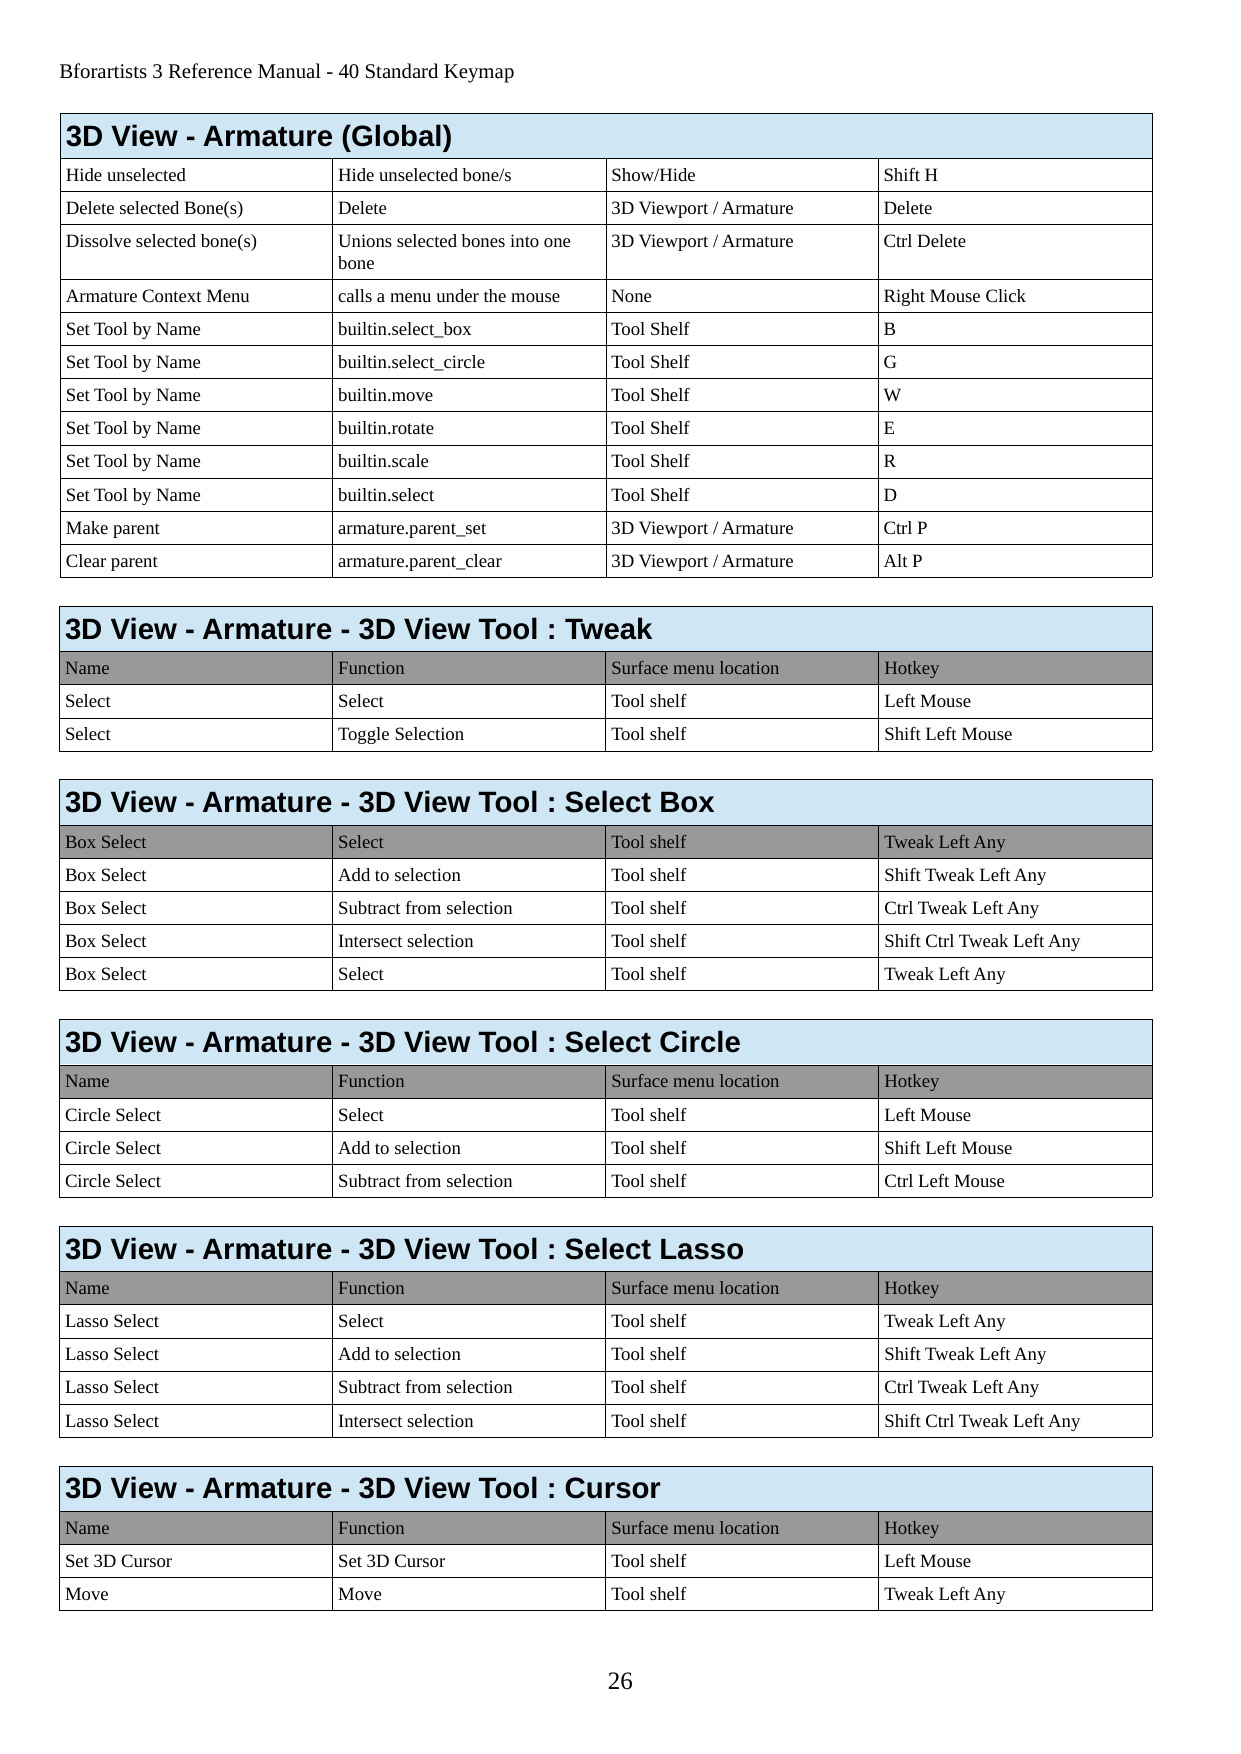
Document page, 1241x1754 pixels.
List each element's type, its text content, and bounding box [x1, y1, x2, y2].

table_header 3D View - Armature - 3D View Tool : Select Lasso [60, 1227, 1152, 1271]
table_cell Surface menu location [606, 1272, 878, 1304]
table_cell Set Tool by Name [61, 479, 332, 511]
table_cell E [879, 412, 1152, 444]
table_cell Tool shelf [606, 925, 878, 957]
table_cell Move [60, 1578, 332, 1610]
table_cell Left Mouse [879, 1545, 1152, 1577]
table_cell Tweak Left Any [879, 958, 1152, 990]
table_cell Box Select [60, 958, 332, 990]
table_cell Left Mouse [879, 1099, 1152, 1131]
table_cell Tool shelf [606, 1578, 878, 1610]
table_cell Set Tool by Name [61, 412, 332, 444]
table_cell Tool Shelf [607, 313, 878, 345]
table_cell Select [333, 958, 605, 990]
table_cell Shift Left Mouse [879, 719, 1152, 751]
table_cell Add to selection [333, 1132, 605, 1164]
table_cell builtin.rotate [333, 412, 606, 444]
table_cell Tool shelf [606, 859, 878, 891]
table_cell 3D Viewport / Armature [607, 225, 878, 279]
table_cell Set Tool by Name [61, 346, 332, 378]
table_cell Tool shelf [606, 719, 878, 751]
table_cell Intersect selection [333, 925, 605, 957]
table_cell Tool Shelf [607, 379, 878, 411]
table_cell Select [333, 826, 605, 858]
table_cell 3D Viewport / Armature [607, 192, 878, 224]
table_cell Tool shelf [606, 826, 878, 858]
table_cell calls a menu under the mouse [333, 280, 606, 312]
table_cell Surface menu location [606, 1512, 878, 1544]
table_cell Delete [879, 192, 1152, 224]
table_cell Select [60, 719, 332, 751]
table_cell Hotkey [879, 1272, 1152, 1304]
table_cell Add to selection [333, 859, 605, 891]
table_cell Tool shelf [606, 958, 878, 990]
table_cell Clear parent [61, 545, 332, 577]
table_cell Ctrl Delete [879, 225, 1152, 279]
table_cell builtin.scale [333, 446, 606, 478]
table_cell Tool shelf [606, 1372, 878, 1404]
table_cell Tool shelf [606, 1305, 878, 1337]
table_cell Alt P [879, 545, 1152, 577]
table_cell Intersect selection [333, 1405, 605, 1437]
table_cell Tool Shelf [607, 412, 878, 444]
table_header 3D View - Armature (Global) [61, 114, 1152, 158]
table_cell Name [60, 1272, 332, 1304]
table_cell Subtract from selection [333, 892, 605, 924]
table_header 3D View - Armature - 3D View Tool : Cursor [60, 1467, 1152, 1511]
table_cell Delete selected Bone(s) [61, 192, 332, 224]
table_cell Hide unselected [61, 159, 332, 191]
table_cell Tool Shelf [607, 346, 878, 378]
table_cell Dissolve selected bone(s) [61, 225, 332, 279]
table_cell Ctrl Tweak Left Any [879, 892, 1152, 924]
table_cell Tool shelf [606, 1405, 878, 1437]
table_cell Move [333, 1578, 605, 1610]
table_cell Shift Left Mouse [879, 1132, 1152, 1164]
table_cell Armature Context Menu [61, 280, 332, 312]
table_cell Tweak Left Any [879, 1578, 1152, 1610]
table_cell Set Tool by Name [61, 313, 332, 345]
table_cell D [879, 479, 1152, 511]
table_cell Lasso Select [60, 1305, 332, 1337]
table_cell Circle Select [60, 1099, 332, 1131]
table_cell Ctrl Left Mouse [879, 1165, 1152, 1197]
table_cell Box Select [60, 859, 332, 891]
table_cell Shift Ctrl Tweak Left Any [879, 925, 1152, 957]
table_cell Tool Shelf [607, 479, 878, 511]
table_cell Select [333, 685, 605, 717]
table_cell Tool shelf [606, 1132, 878, 1164]
table_cell armature.parent_clear [333, 545, 606, 577]
table_cell Hotkey [879, 1066, 1152, 1098]
table_cell builtin.move [333, 379, 606, 411]
table_cell Set Tool by Name [61, 446, 332, 478]
table_cell W [879, 379, 1152, 411]
table_cell Lasso Select [60, 1372, 332, 1404]
table_cell Circle Select [60, 1132, 332, 1164]
table_cell Name [60, 1066, 332, 1098]
table_cell Box Select [60, 892, 332, 924]
table_cell Tool shelf [606, 685, 878, 717]
table_cell builtin.select_box [333, 313, 606, 345]
table_cell Set Tool by Name [61, 379, 332, 411]
table_cell Function [333, 652, 605, 684]
table_cell Hotkey [879, 1512, 1152, 1544]
table_cell Tweak Left Any [879, 826, 1152, 858]
table_cell Hotkey [879, 652, 1152, 684]
table_cell Hide unselected bone/s [333, 159, 606, 191]
table_cell Tool shelf [606, 1339, 878, 1371]
table_cell Name [60, 652, 332, 684]
table_cell B [879, 313, 1152, 345]
table_cell Tweak Left Any [879, 1305, 1152, 1337]
table_cell Subtract from selection [333, 1372, 605, 1404]
table_cell Tool shelf [606, 892, 878, 924]
table_cell builtin.select [333, 479, 606, 511]
table_cell Subtract from selection [333, 1165, 605, 1197]
table_cell Shift H [879, 159, 1152, 191]
table_cell armature.parent_set [333, 512, 606, 544]
table_cell Select [60, 685, 332, 717]
table_cell Function [333, 1066, 605, 1098]
table_cell Set 3D Cursor [60, 1545, 332, 1577]
table_cell Set 3D Cursor [333, 1545, 605, 1577]
table_cell builtin.select_circle [333, 346, 606, 378]
table_cell Tool shelf [606, 1545, 878, 1577]
table_cell Shift Tweak Left Any [879, 859, 1152, 891]
table_cell Shift Ctrl Tweak Left Any [879, 1405, 1152, 1437]
table_cell Show/Hide [607, 159, 878, 191]
table_cell Circle Select [60, 1165, 332, 1197]
table_cell Name [60, 1512, 332, 1544]
table_cell None [607, 280, 878, 312]
table_cell Select [333, 1305, 605, 1337]
table_cell Left Mouse [879, 685, 1152, 717]
table_cell Tool shelf [606, 1165, 878, 1197]
table_cell Add to selection [333, 1339, 605, 1371]
table_cell Function [333, 1512, 605, 1544]
table_cell Lasso Select [60, 1405, 332, 1437]
table_cell Surface menu location [606, 1066, 878, 1098]
table_cell Delete [333, 192, 606, 224]
table_cell Make parent [61, 512, 332, 544]
table_cell 3D Viewport / Armature [607, 545, 878, 577]
table_cell Shift Tweak Left Any [879, 1339, 1152, 1371]
table_cell Right Mouse Click [879, 280, 1152, 312]
table_cell Box Select [60, 925, 332, 957]
table_cell G [879, 346, 1152, 378]
table_cell Unions selected bones into one bone [333, 225, 606, 279]
table_cell 3D Viewport / Armature [607, 512, 878, 544]
table_cell Lasso Select [60, 1339, 332, 1371]
table_header 3D View - Armature - 3D View Tool : Select Box [60, 780, 1152, 825]
table_cell Tool Shelf [607, 446, 878, 478]
table_header 3D View - Armature - 3D View Tool : Select Circle [60, 1020, 1152, 1064]
table_header 3D View - Armature - 3D View Tool : Tweak [60, 607, 1152, 651]
table_cell Surface menu location [606, 652, 878, 684]
table_cell Select [333, 1099, 605, 1131]
table_cell Toggle Selection [333, 719, 605, 751]
table_cell Ctrl Tweak Left Any [879, 1372, 1152, 1404]
table_cell Ctrl P [879, 512, 1152, 544]
table_cell Function [333, 1272, 605, 1304]
table_cell Box Select [60, 826, 332, 858]
table_cell Tool shelf [606, 1099, 878, 1131]
table_cell R [879, 446, 1152, 478]
